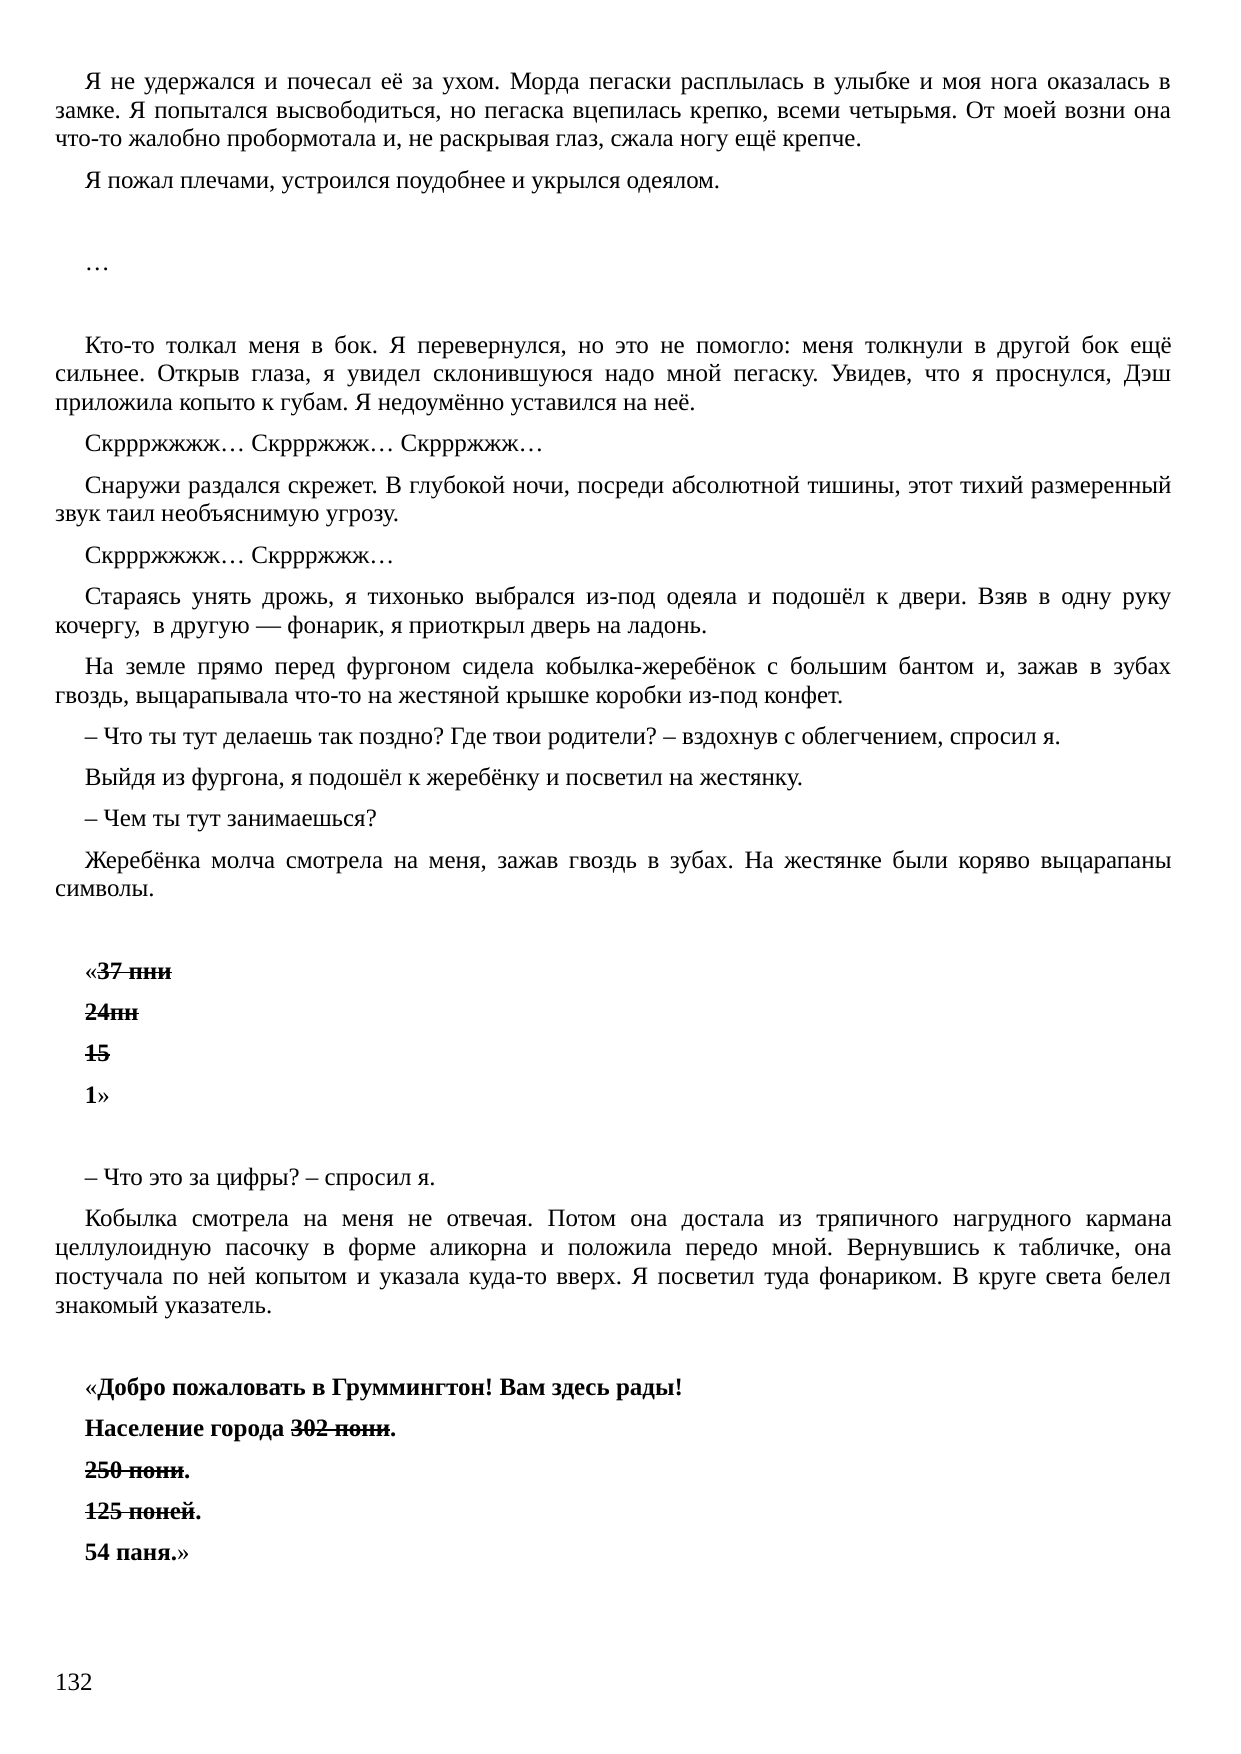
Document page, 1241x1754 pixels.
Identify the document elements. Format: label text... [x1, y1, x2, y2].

text «37 пни [55, 956, 1173, 985]
text Кто-то толкал меня в бок. Я перевернулся, но это не помогло: меня толкнули в другой бок ещё сильнее. Открыв глаза, я увидел склонившуюся надо мной пегаску. Увидев, что я проснулся, Дэш приложила копыто к губам. Я недоумённо уставился на неё. [55, 330, 1173, 416]
text Скррржжжж… Скррржжж… [55, 540, 1173, 568]
text 250 пони. [55, 1455, 1173, 1483]
text 1» [55, 1080, 1173, 1108]
text 24пн [55, 997, 1173, 1026]
text На земле прямо перед фургоном сидела кобылка-жеребёнок с большим бантом и, зажав в зубах гвоздь, выцарапывала что-то на жестяной крышке коробки из-под конфет. [55, 651, 1173, 708]
text «Добро пожаловать в Груммингтон! Вам здесь рады! [55, 1372, 1173, 1401]
text 15 [55, 1038, 1173, 1067]
text Кобылка смотрела на меня не отвечая. Потом она достала из тряпичного нагрудного кармана целлулоидную пасочку в форме аликорна и положила передо мной. Вернувшись к табличке, она постучала по ней копытом и указала куда-то вверх. Я посветил туда фонариком. В круге света белел знакомый указатель. [55, 1203, 1173, 1318]
text Скррржжжж… Скррржжж… Скррржжж… [55, 428, 1173, 457]
text – Что ты тут делаешь так поздно? Где твои родители? – вздохнув с облегчением, спросил я. [55, 721, 1173, 750]
text … [55, 247, 1173, 276]
text Снаружи раздался скрежет. В глубокой ночи, посреди абсолютной тишины, этот тихий размеренный звук таил необъяснимую угрозу. [55, 470, 1173, 527]
text – Что это за цифры? – спросил я. [55, 1162, 1173, 1191]
text Население города 302 пони. [55, 1413, 1173, 1442]
text 125 поней. [55, 1496, 1173, 1525]
text – Чем ты тут занимаешься? [55, 803, 1173, 832]
text Стараясь унять дрожь, я тихонько выбрался из-под одеяла и подошёл к двери. Взяв в одну руку кочергу, в другую — фонарик, я приоткрыл дверь на ладонь. [55, 581, 1173, 638]
text Я пожал плечами, устроился поудобнее и укрылся одеялом. [55, 165, 1173, 193]
text Жеребёнка молча смотрела на меня, зажав гвоздь в зубах. На жестянке были коряво выцарапаны символы. [55, 845, 1173, 902]
text Я не удержался и почесал её за ухом. Морда пегаски расплылась в улыбке и моя нога оказалась в замке. Я попытался высвободиться, но пегаска вцепилась крепко, всеми четырьмя. От моей возни она что-то жалобно пробормотала и, не раскрывая глаз, сжала ногу ещё крепче. [55, 66, 1173, 152]
text 54 паня.» [55, 1537, 1173, 1566]
text Выйдя из фургона, я подошёл к жеребёнку и посветил на жестянку. [55, 762, 1173, 791]
